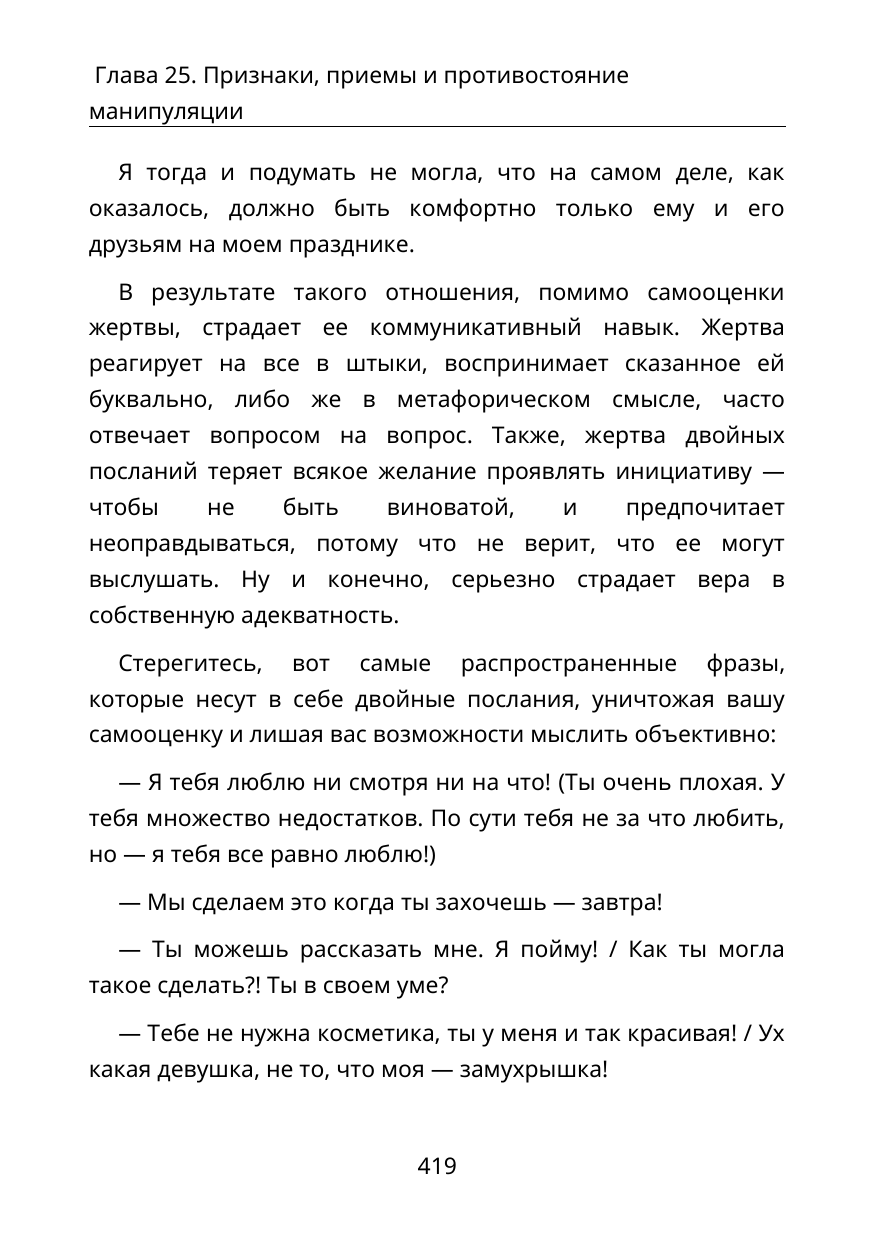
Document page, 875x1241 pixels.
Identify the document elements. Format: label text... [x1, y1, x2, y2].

text В результате такого отношения, помимо самооценки жертвы, страдает ее коммуникативный навык. Жертва реагирует на все в штыки, воспринимает сказанное ей буквально, либо же в метафорическом смысле, часто отвечает вопросом на вопрос. Также, жертва двойных посланий теряет всякое желание проявлять инициативу — чтобы не быть виноватой, и предпочитает неоправдываться, потому что не верит, что ее могут выслушать. Ну и конечно, серьезно страдает вера в собственную адекватность. [88, 275, 786, 630]
text — Я тебя люблю ни смотря ни на что! (Ты очень плохая. У тебя множество недостатков. По сути тебя не за что любить, но — я тебя все равно люблю!) [88, 766, 786, 869]
text Я тогда и подумать не могла, что на самом деле, как оказалось, должно быть комфортно только ему и его друзьям на моем празднике. [88, 156, 786, 259]
text — Мы сделаем это когда ты захочешь — завтра! [88, 886, 786, 917]
text Стерегитесь, вот самые распространенные фразы, которые несут в себе двойные послания, уничтожая вашу самооценку и лишая вас возможности мыслить объективно: [88, 647, 786, 750]
text — Тебе не нужна косметика, ты у меня и так красивая! / Ух какая девушка, не то, что моя — замухрышка! [88, 1017, 786, 1084]
text — Ты можешь рассказать мне. Я пойму! / Как ты могла такое сделать?! Ты в своем уме? [88, 933, 786, 1001]
